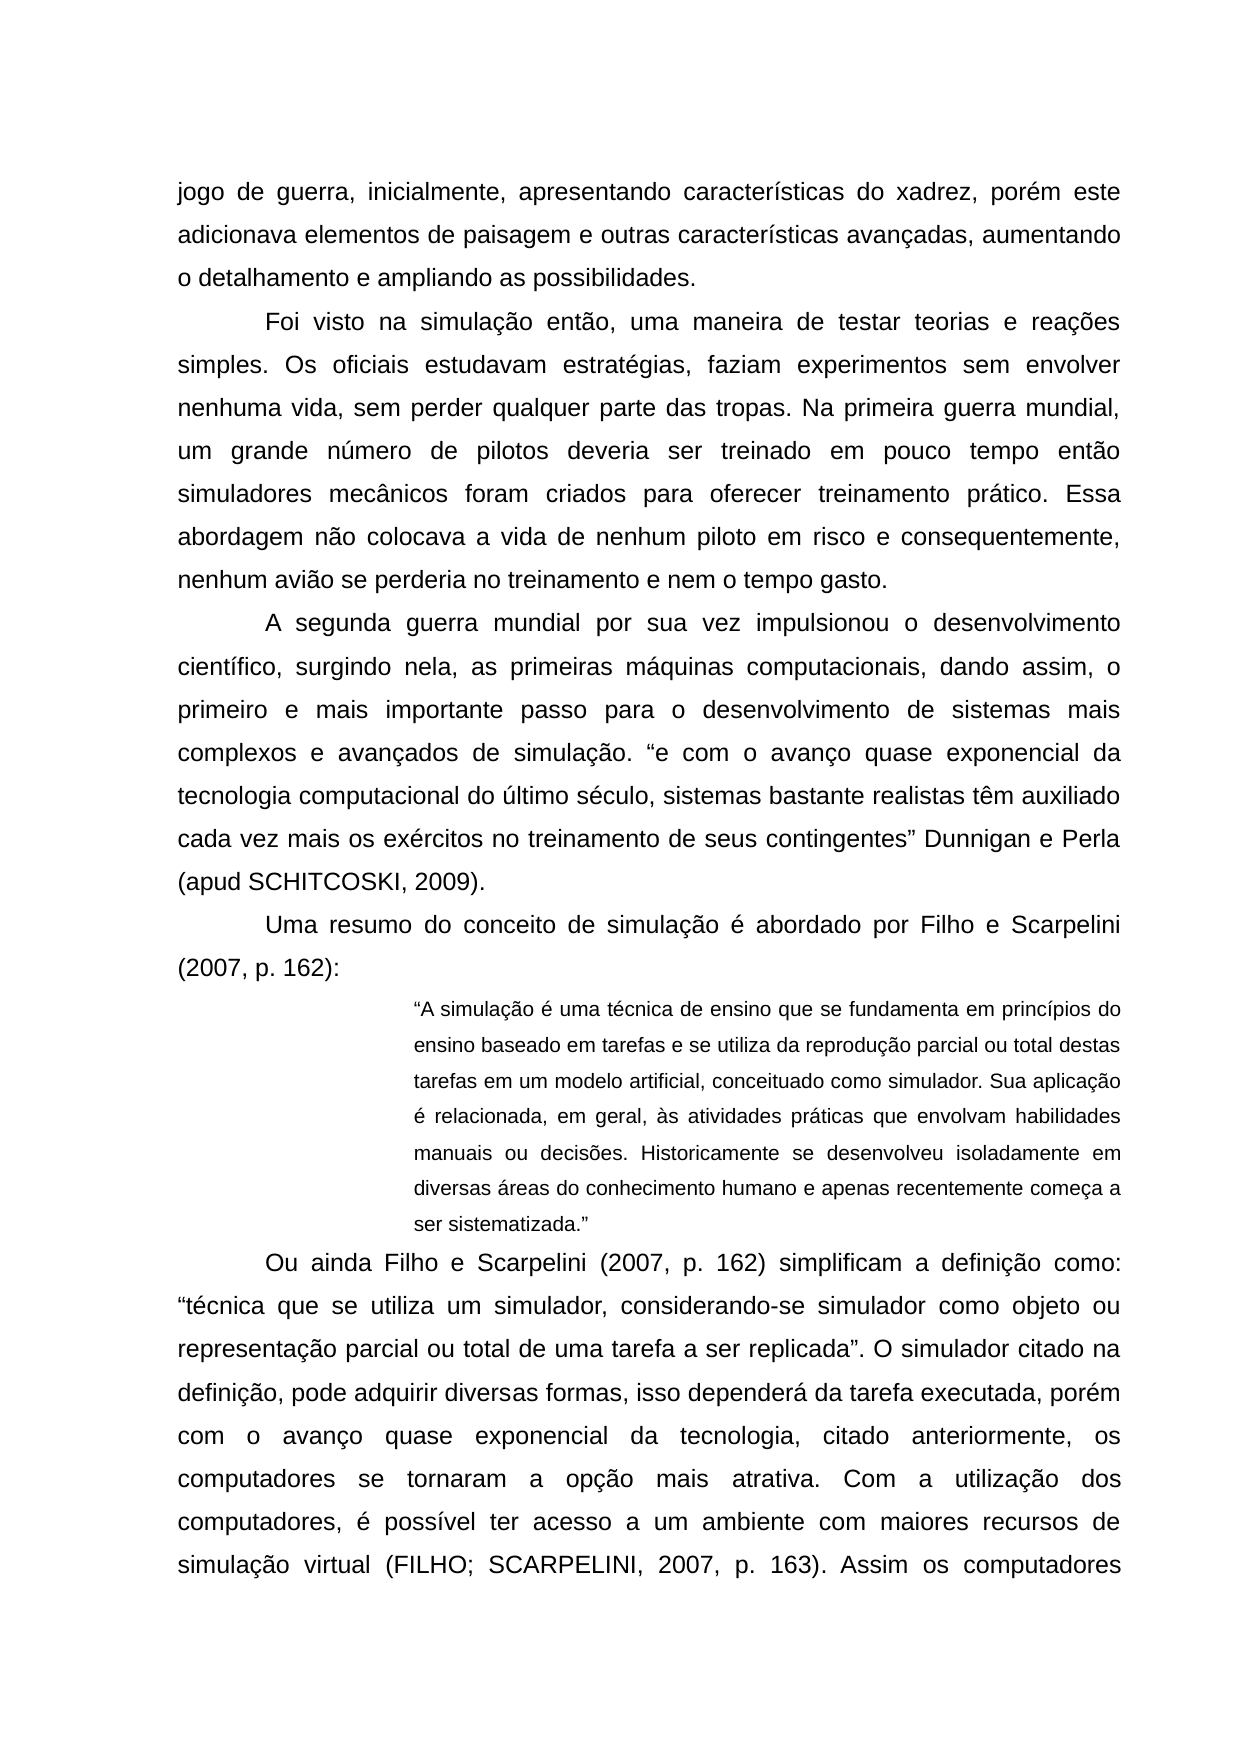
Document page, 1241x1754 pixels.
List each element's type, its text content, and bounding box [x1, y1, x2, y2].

text “A simulação é uma técnica de ensino que se fundamenta em princípios do ensino baseado em tarefas e se utiliza da reprodução parcial ou total destas tarefas em um modelo artificial, conceituado como simulador. Sua aplicação é relacionada, em geral, às atividades práticas que envolvam habilidades manuais ou decisões. Historicamente se desenvolveu isoladamente em diversas áreas do conhecimento humano e apenas recentemente começa a ser sistematizada.” [413, 997, 1122, 1236]
text jogo de guerra, inicialmente, apresentando características do xadrez, porém este adicionava elementos de paisagem e outras características avançadas, aumentando o detalhamento e ampliando as possibilidades. [177, 177, 1122, 292]
text Foi visto na simulação então, uma maneira de testar teorias e reações simples. Os oficiais estudavam estratégias, faziam experimentos sem envolver nenhuma vida, sem perder qualquer parte das tropas. Na primeira guerra mundial, um grande número de pilotos deveria ser treinado em pouco tempo então simuladores mecânicos foram criados para oferecer treinamento prático. Essa abordagem não colocava a vida de nenhum piloto em risco e consequentemente, nenhum avião se perderia no treinamento e nem o tempo gasto. [177, 307, 1122, 594]
text A segunda guerra mundial por sua vez impulsionou o desenvolvimento científico, surgindo nela, as primeiras máquinas computacionais, dando assim, o primeiro e mais importante passo para o desenvolvimento de sistemas mais complexos e avançados de simulação. “e com o avanço quase exponencial da tecnologia computacional do último século, sistemas bastante realistas têm auxiliado cada vez mais os exércitos no treinamento de seus contingentes” Dunnigan e Perla (apud SCHITCOSKI, 2009). [177, 608, 1122, 896]
text Uma resumo do conceito de simulação é abordado por Filho e Scarpelini (2007, p. 162): [177, 910, 1122, 982]
text Ou ainda Filho e Scarpelini (2007, p. 162) simplificam a definição como: “técnica que se utiliza um simulador, considerando-se simulador como objeto ou representação parcial ou total de uma tarefa a ser replicada”. O simulador citado na definição, pode adquirir diversas formas, isso dependerá da tarefa executada, porém com o avanço quase exponencial da tecnologia, citado anteriormente, os computadores se tornaram a opção mais atrativa. Com a utilização dos computadores, é possível ter acesso a um ambiente com maiores recursos de simulação virtual (FILHO; SCARPELINI, 2007, p. 163). Assim os computadores [177, 1248, 1122, 1579]
